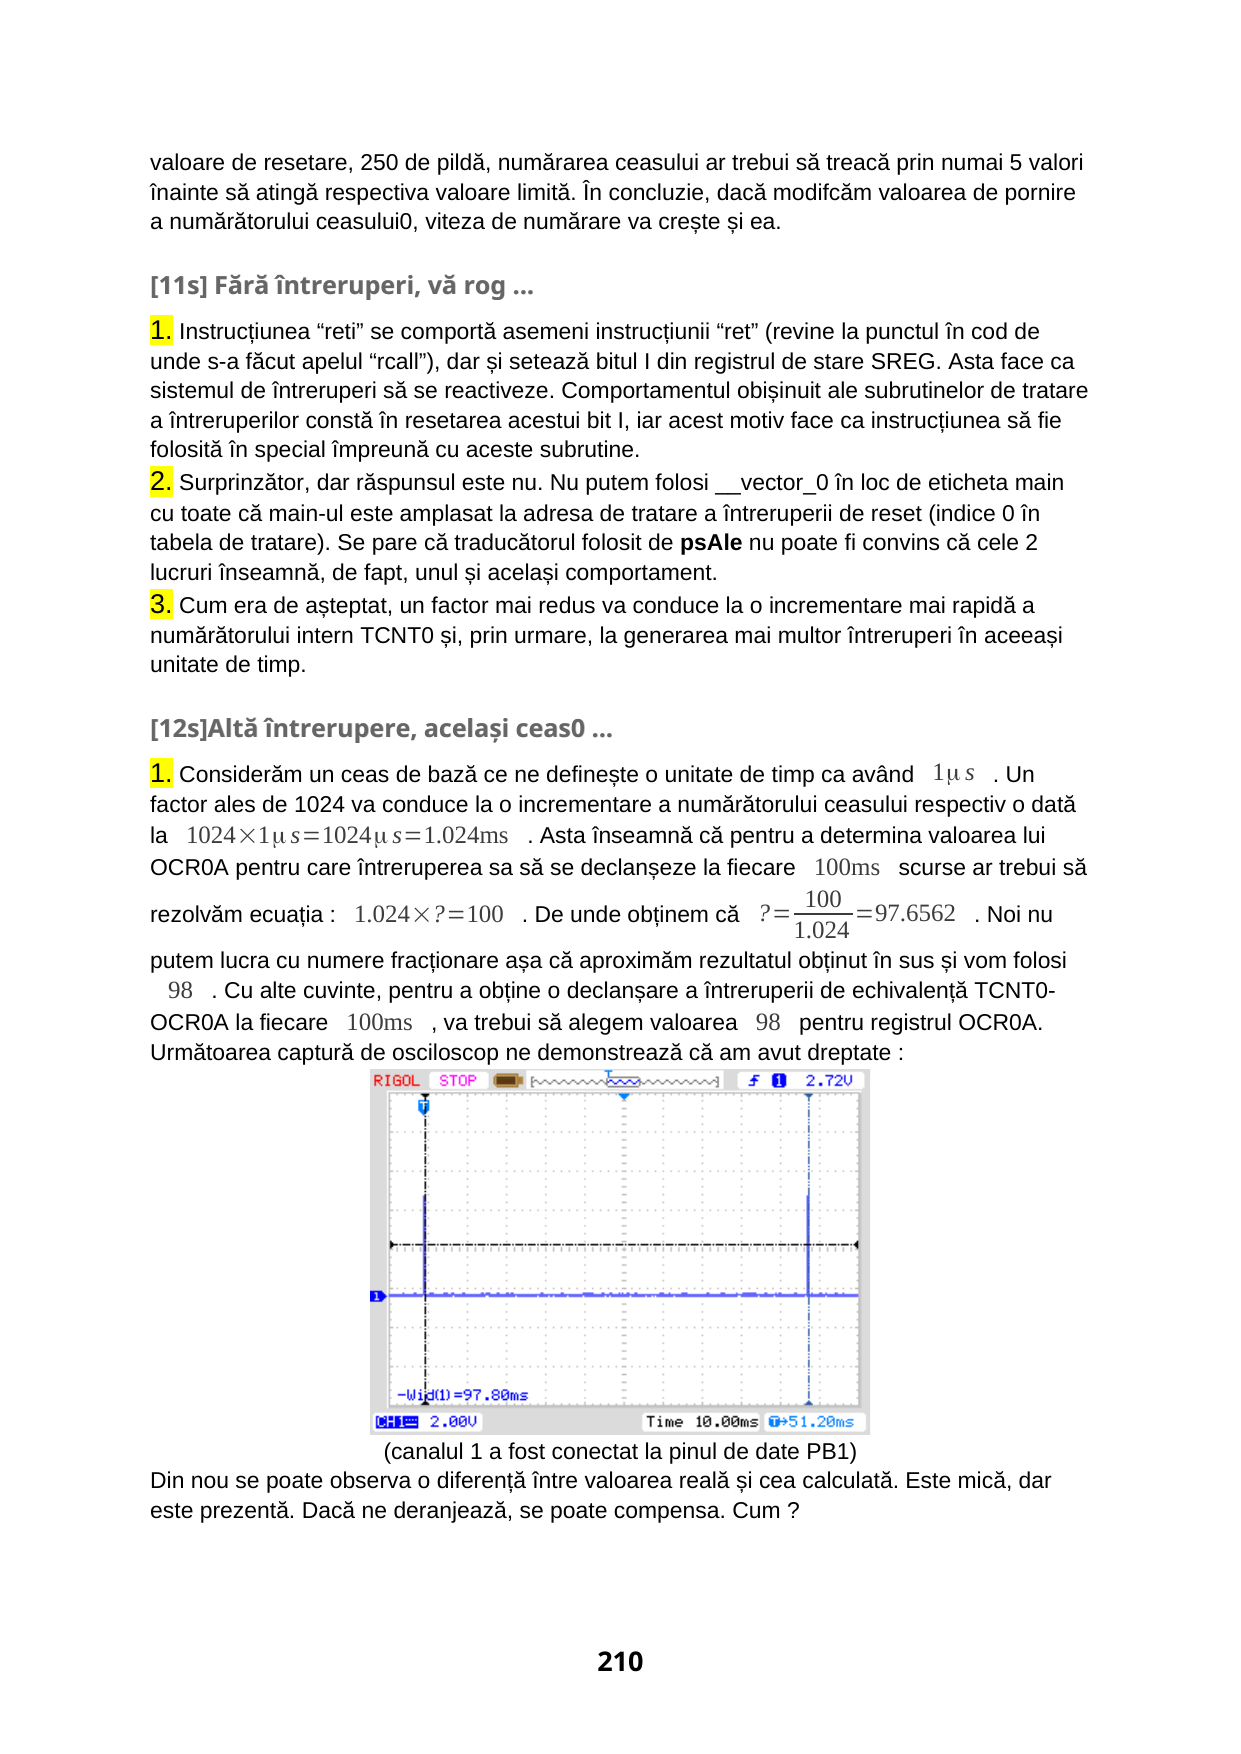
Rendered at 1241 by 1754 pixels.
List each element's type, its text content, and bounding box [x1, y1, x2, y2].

subtitle Următoarea captură de osciloscop ne demonstrează că am avut dreptate : [150, 1040, 1091, 1066]
subtitle 1. Instrucțiunea “reti” se comportă asemeni instrucțiunii “ret” (revine la punctul în cod de unde s-a făcut apelul “rcall”), dar și setează bitul I din registrul de stare SREG. Asta face ca sistemul de întreruperi să se reactiveze. Comportamentul obișinuit ale subrutinelor de tratare a întreruperilor constă în resetarea acestui bit I, iar acest motiv face ca instrucțiunea să fie folosită în special împreună cu aceste subrutine. [150, 315, 1091, 463]
subtitle 3. Cum era de așteptat, un factor mai redus va conduce la o incrementare mai rapidă a numărătorului intern TCNT0 și, prin urmare, la generarea mai multor întreruperi în aceeași unitate de timp. [150, 588, 1091, 678]
subtitle valoare de resetare, 250 de pildă, numărarea ceasului ar trebui să treacă prin numai 5 valori înainte să atingă respectiva valoare limită. În concluzie, dacă modifcăm valoarea de pornire a numărătorului ceasului0, viteza de numărare va crește și ea. [150, 150, 1091, 234]
subtitle 2. Surprinzător, dar răspunsul este nu. Nu putem folosi __vector_0 în loc de eticheta main cu toate că main-ul este amplasat la adresa de tratare a întreruperii de reset (indice 0 în tabela de tratare). Se pare că traducătorul folosit de psAle nu poate fi convins că cele 2 lucruri înseamnă, de fapt, unul și același comportament. [150, 466, 1091, 585]
picture [370, 1069, 871, 1435]
subtitle [12s]Altă întrerupere, același ceas0 ... [150, 711, 1091, 744]
subtitle [11s] Fără întreruperi, vă rog ... [150, 267, 1091, 301]
subtitle 1. Considerăm un ceas de bază ce ne definește o unitate de timp ca având. Un factor ales de 1024 va conduce la o incrementare a numărătorului ceasului respectiv o dată la. Asta înseamnă că pentru a determina valoarea lui OCR0A pentru care întreruperea sa să se declanșeze la fiecarescurse ar trebui să rezolvăm ecuația :. De unde obținem că. Noi nu putem lucra cu numere fracționare așa că aproximăm rezultatul obținut în sus și vom folosi. Cu alte cuvinte, pentru a obține o declanșare a întreruperii de echivalență TCNT0-OCR0A la fiecare, va trebui să alegem valoareapentru registrul OCR0A. [150, 758, 1091, 1036]
subtitle (canalul 1 a fost conectat la pinul de date PB1) [150, 1435, 1091, 1464]
subtitle Din nou se poate observa o diferență între valoarea reală și cea calculată. Este mică, dar este prezentă. Dacă ne deranjează, se poate compensa. Cum ? [150, 1468, 1091, 1523]
